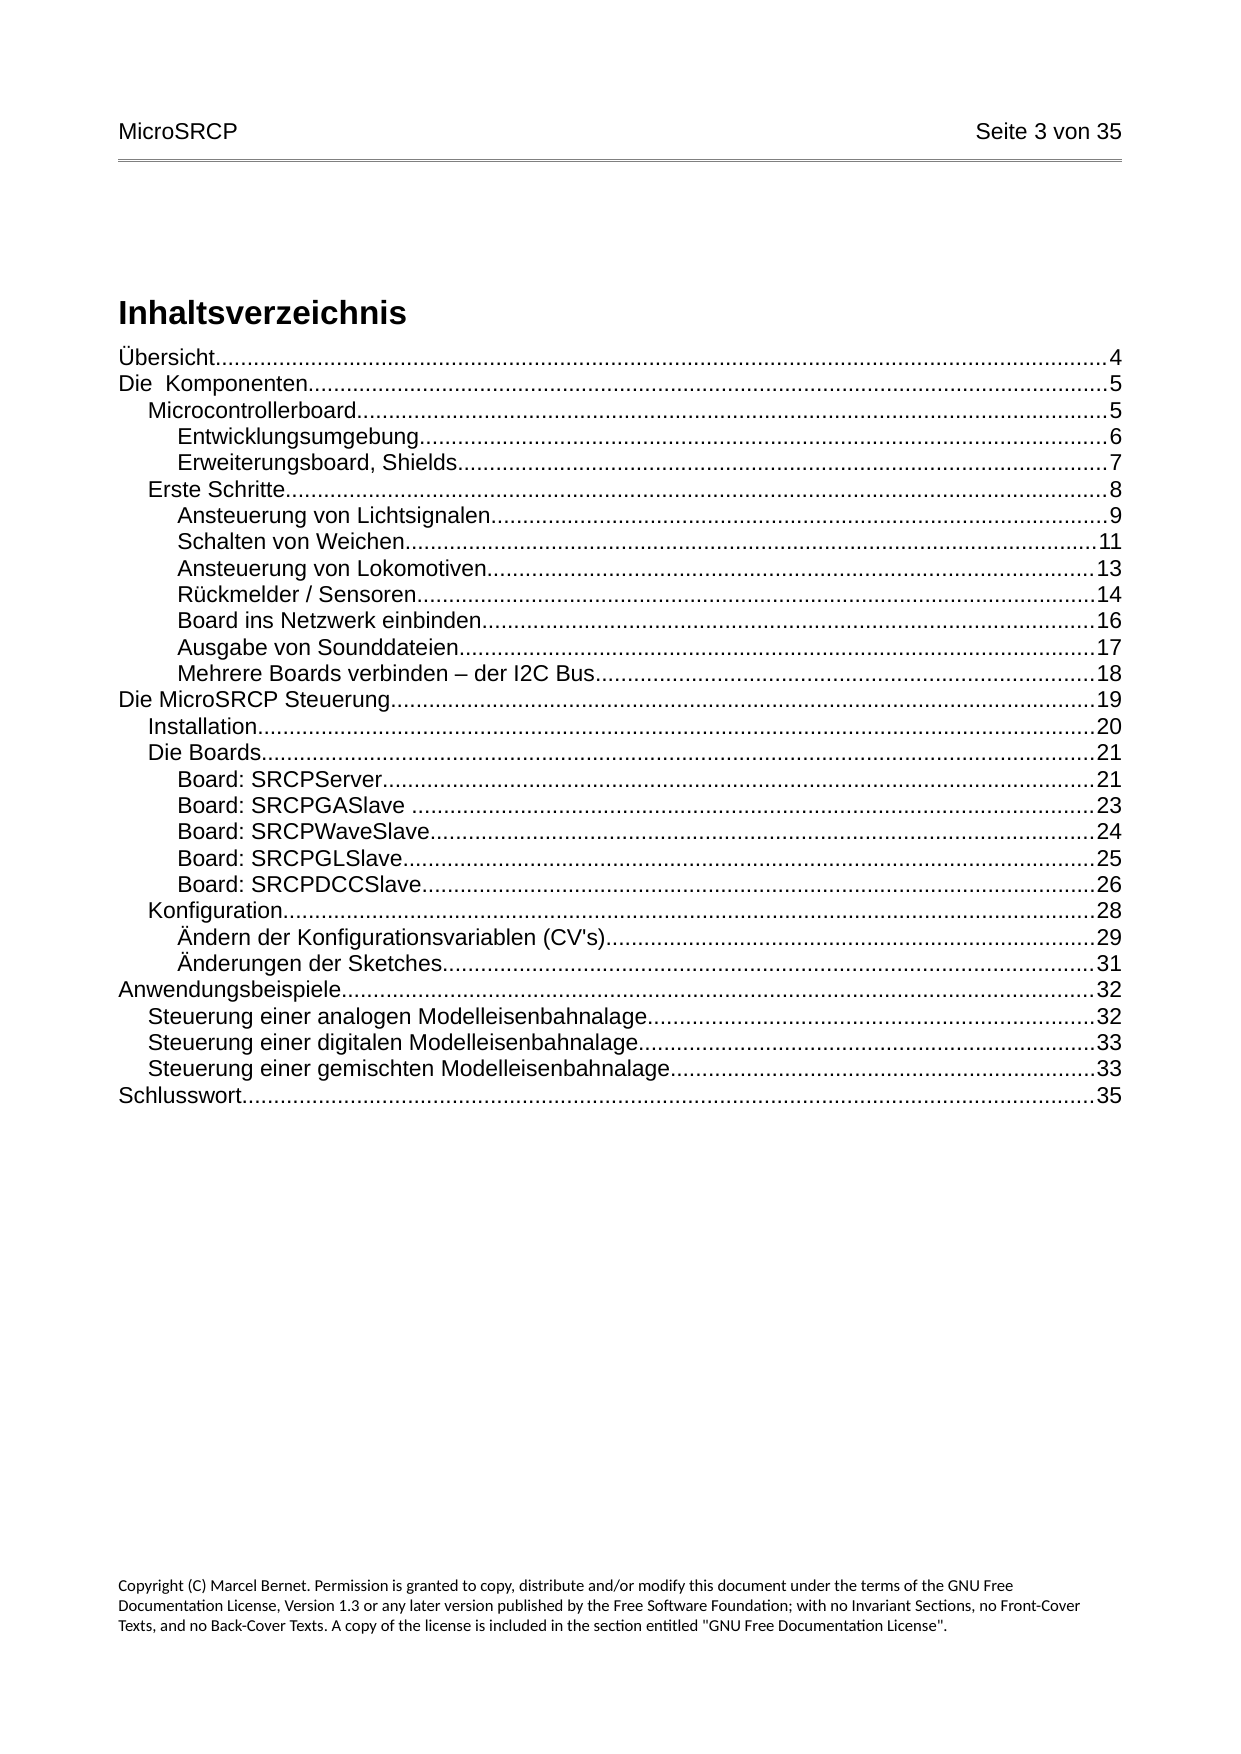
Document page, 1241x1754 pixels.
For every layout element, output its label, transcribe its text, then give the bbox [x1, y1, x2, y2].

text Die Komponenten 5 [118, 370, 1122, 397]
text Board: SRCPServer 21 [177, 766, 1122, 792]
text Board: SRCPDCCSlave 26 [177, 871, 1122, 897]
text Microcontrollerboard 5 [148, 397, 1122, 423]
text Erste Schritte 8 [148, 476, 1122, 502]
text Steuerung einer gemischten Modelleisenbahnalage 33 [148, 1055, 1122, 1082]
text Erweiterungsboard, Shields 7 [177, 449, 1122, 476]
text Ansteuerung von Lokomotiven 13 [177, 555, 1122, 581]
text Ansteuerung von Lichtsignalen 9 [177, 502, 1122, 528]
text Steuerung einer digitalen Modelleisenbahnalage 33 [148, 1029, 1122, 1055]
text Entwicklungsumgebung 6 [177, 423, 1122, 449]
text Steuerung einer analogen Modelleisenbahnalage 32 [148, 1003, 1122, 1029]
text Board ins Netzwerk einbinden 16 [177, 607, 1122, 634]
text Installation 20 [148, 713, 1122, 739]
subtitle Inhaltsverzeichnis [118, 293, 1122, 331]
text Änderungen der Sketches 31 [177, 950, 1122, 976]
text Anwendungsbeispiele 32 [118, 976, 1122, 1003]
text Board: SRCPWaveSlave 24 [177, 818, 1122, 844]
text Schalten von Weichen 11 [177, 528, 1122, 555]
text Konfiguration 28 [148, 897, 1122, 924]
text Ausgabe von Sounddateien 17 [177, 634, 1122, 660]
text Die Boards 21 [148, 739, 1122, 766]
text Board: SRCPGASlave 23 [177, 792, 1122, 818]
text Rückmelder / Sensoren 14 [177, 581, 1122, 607]
text Board: SRCPGLSlave 25 [177, 844, 1122, 871]
text Die MicroSRCP Steuerung 19 [118, 686, 1122, 713]
text Mehrere Boards verbinden – der I2C Bus 18 [177, 660, 1122, 686]
text Ändern der Konfigurationsvariablen (CV's) 29 [177, 924, 1122, 950]
text Übersicht 4 [118, 344, 1122, 370]
text Schlusswort 35 [118, 1082, 1122, 1108]
